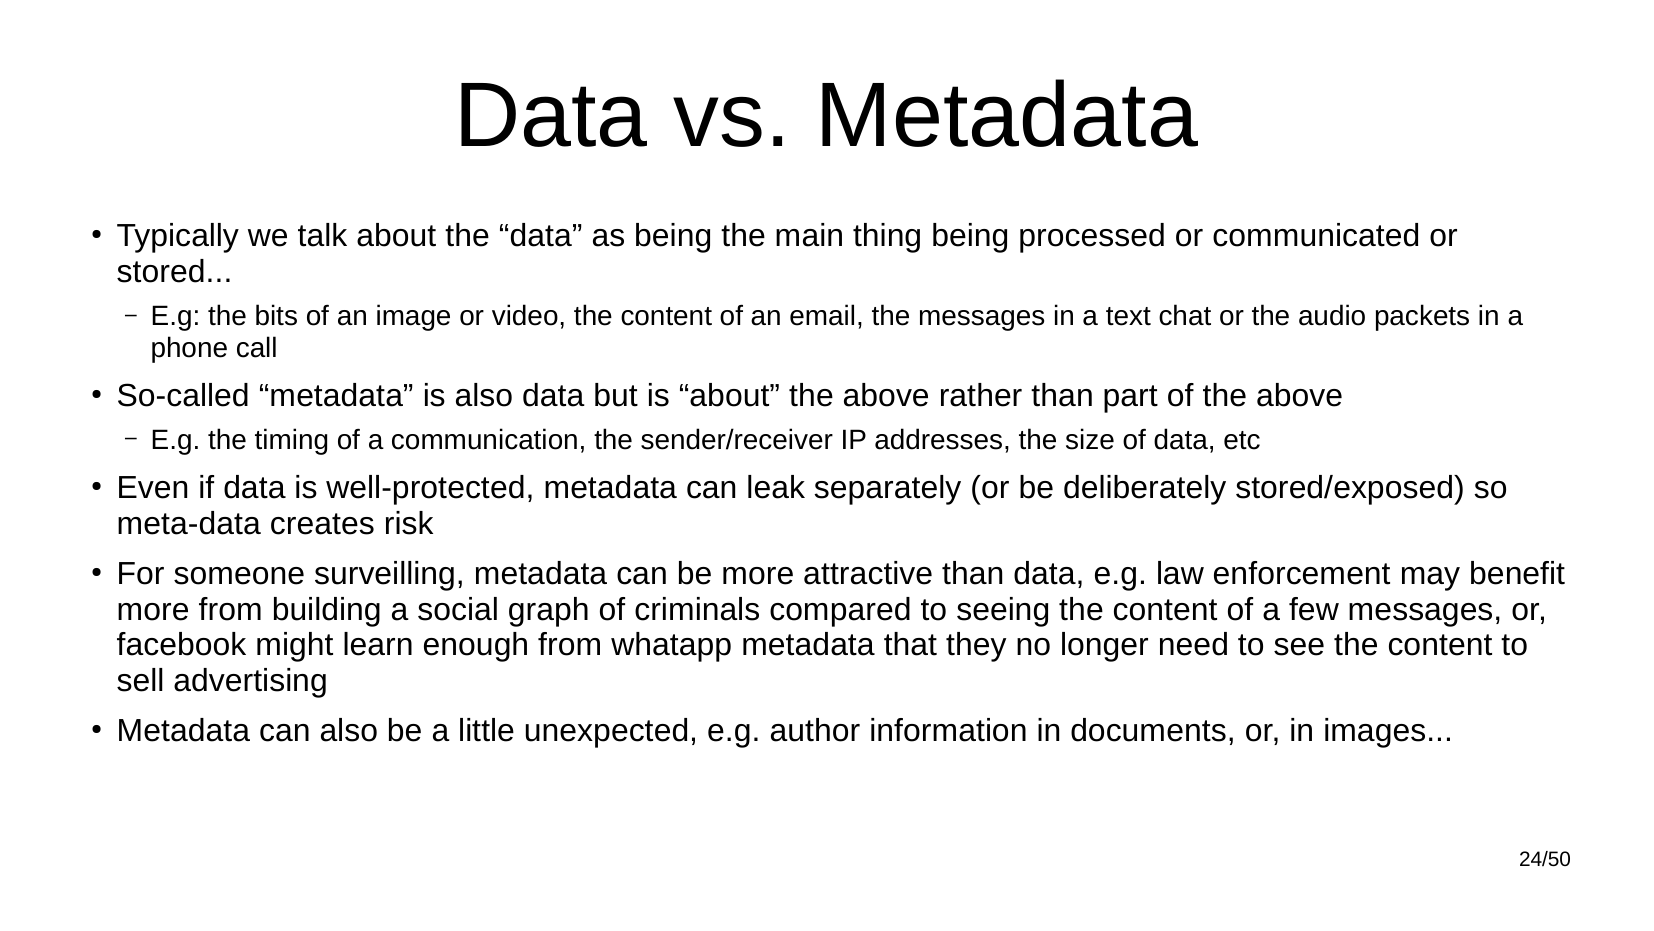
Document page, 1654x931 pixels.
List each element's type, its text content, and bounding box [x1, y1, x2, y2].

title Data vs. Metadata [82, 37, 1571, 193]
list Typically we talk about the “data” as being the main thing being processed or communicated or stored... E.g: the bits of an image or video, the content of an email, the messages in a text chat or the audio packets in a phone call So-called “metadata” is also data but is “about” the above rather than part of the above E.g. the timing of a communication, the sender/receiver IP addresses, the size of data, etc Even if data is well-protected, metadata can leak separately (or be deliberately stored/exposed) so meta-data creates risk For someone surveilling, metadata can be more attractive than data, e.g. law enforcement may benefit more from building a social graph of criminals compared to seeing the content of a few messages, or, facebook might learn enough from whatapp metadata that they no longer need to see the content to sell advertising Metadata can also be a little unexpected, e.g. author information in documents, or, in images... [82, 217, 1571, 758]
